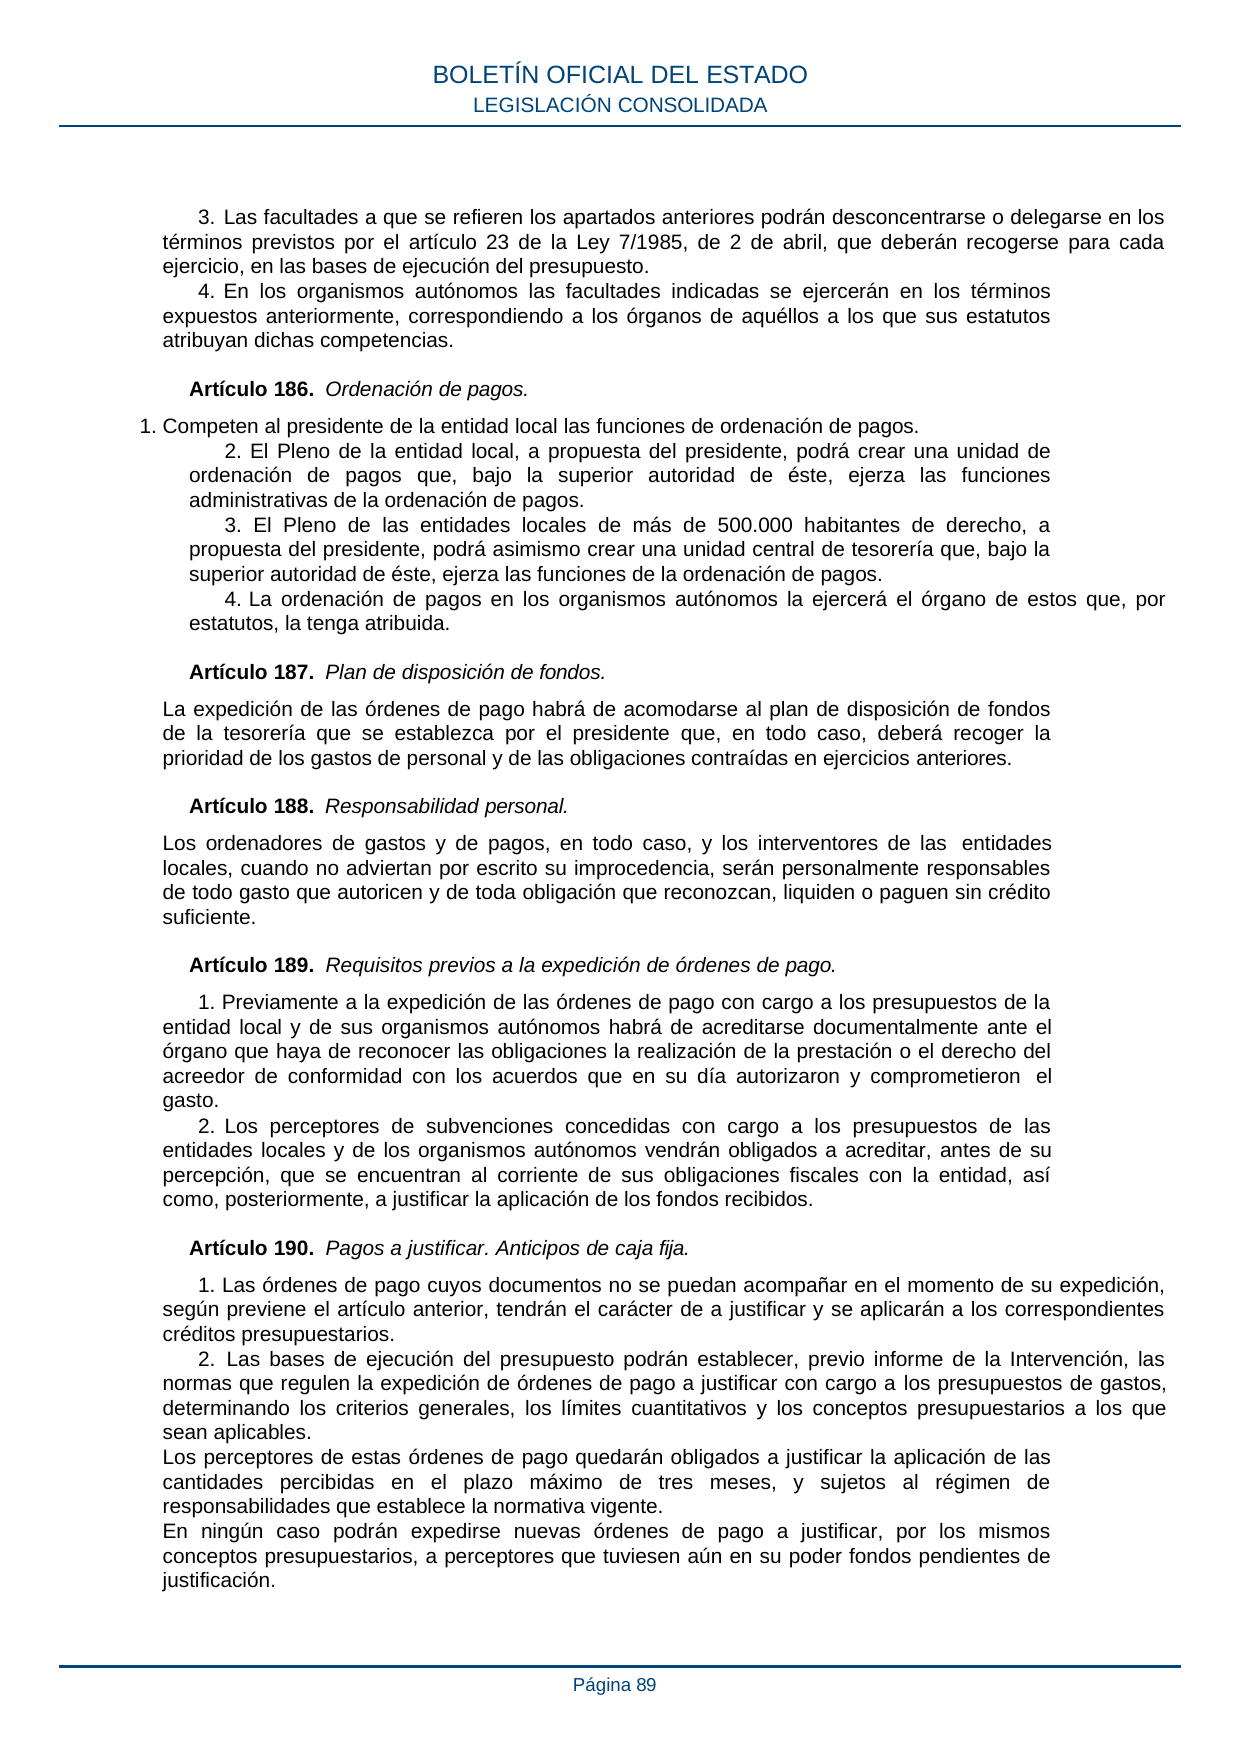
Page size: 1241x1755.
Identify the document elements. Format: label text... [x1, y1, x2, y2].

text Artículo 186. Ordenación de pagos. [189, 377, 1167, 401]
list Previamente a la expedición de las órdenes de pago con cargo a los presupuestos de la entidad local y de sus organismos autónomos habrá de acreditarse documentalmente ante el órgano que haya de reconocer las obligaciones la realización de la prestación o el derecho del acreedor de conformidad con los acuerdos que en su día autorizaron y comprometieron el gasto. [162, 990, 1052, 1112]
text Artículo 187. Plan de disposición de fondos. [189, 659, 1167, 683]
list Las facultades a que se refieren los apartados anteriores podrán desconcentrarse o delegarse en los términos previstos por el artículo 23 de la Ley 7/1985, de 2 de abril, que deberán recogerse para cada ejercicio, en las bases de ejecución del presupuesto. [162, 205, 1167, 278]
text Artículo 189. Requisitos previos a la expedición de órdenes de pago. [189, 953, 1167, 977]
text En ningún caso podrán expedirse nuevas órdenes de pago a justificar, por los mismos conceptos presupuestarios, a perceptores que tuviesen aún en su poder fondos pendientes de justificación. [162, 1519, 1052, 1592]
text La expedición de las órdenes de pago habrá de acomodarse al plan de disposición de fondos de la tesorería que se establezca por el presidente que, en todo caso, deberá recoger la prioridad de los gastos de personal y de las obligaciones contraídas en ejercicios anteriores. [162, 696, 1052, 769]
list La ordenación de pagos en los organismos autónomos la ejercerá el órgano de estos que, por estatutos, la tenga atribuida. [189, 587, 1167, 635]
list Los perceptores de subvenciones concedidas con cargo a los presupuestos de las entidades locales y de los organismos autónomos vendrán obligados a acreditar, antes de su percepción, que se encuentran al corriente de sus obligaciones fiscales con la entidad, así como, posteriormente, a justificar la aplicación de los fondos recibidos. [162, 1113, 1052, 1211]
list Las órdenes de pago cuyos documentos no se puedan acompañar en el momento de su expedición, según previene el artículo anterior, tendrán el carácter de a justificar y se aplicarán a los correspondientes créditos presupuestarios. [162, 1272, 1167, 1346]
list En los organismos autónomos las facultades indicadas se ejercerán en los términos expuestos anteriormente, correspondiendo a los órganos de aquéllos a los que sus estatutos atribuyan dichas competencias. [162, 279, 1052, 352]
text Los perceptores de estas órdenes de pago quedarán obligados a justificar la aplicación de las cantidades percibidas en el plazo máximo de tres meses, y sujetos al régimen de responsabilidades que establece la normativa vigente. [162, 1445, 1052, 1518]
list Las bases de ejecución del presupuesto podrán establecer, previo informe de la Intervención, las normas que regulen la expedición de órdenes de pago a justificar con cargo a los presupuestos de gastos, determinando los criterios generales, los límites cuantitativos y los conceptos presupuestarios a los que sean aplicables. [162, 1346, 1167, 1444]
list Competen al presidente de la entidad local las funciones de ordenación de pagos. [139, 414, 1167, 438]
list El Pleno de las entidades locales de más de 500.000 habitantes de derecho, a propuesta del presidente, podrá asimismo crear una unidad central de tesorería que, bajo la superior autoridad de éste, ejerza las funciones de la ordenación de pagos. [189, 513, 1052, 586]
list El Pleno de la entidad local, a propuesta del presidente, podrá crear una unidad de ordenación de pagos que, bajo la superior autoridad de éste, ejerza las funciones administrativas de la ordenación de pagos. [189, 439, 1052, 512]
text Artículo 190. Pagos a justificar. Anticipos de caja fija. [189, 1236, 1167, 1260]
text Los ordenadores de gastos y de pagos, en todo caso, y los interventores de las entidades locales, cuando no adviertan por escrito su improcedencia, serán personalmente responsables de todo gasto que autoricen y de toda obligación que reconozcan, liquiden o paguen sin crédito suficiente. [162, 831, 1052, 929]
text Artículo 188. Responsabilidad personal. [189, 794, 1167, 818]
